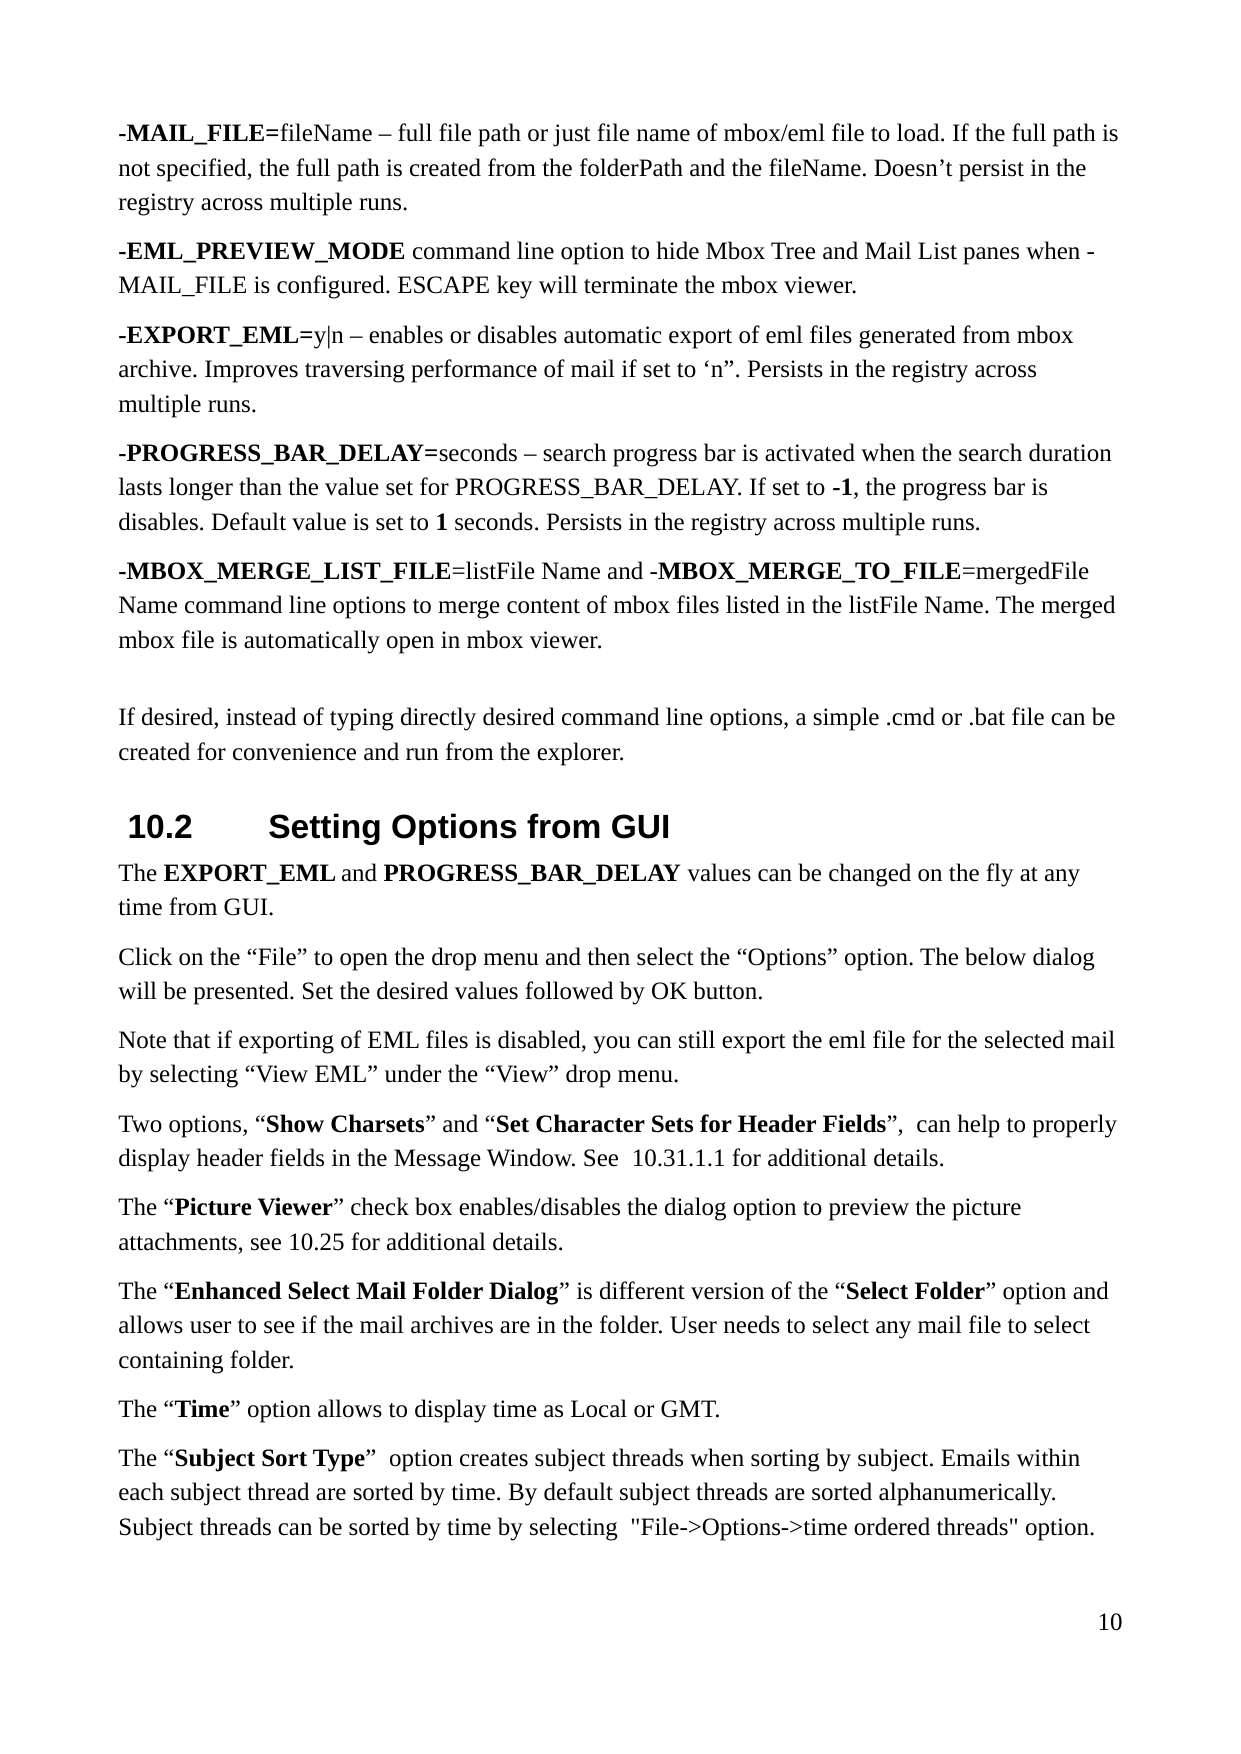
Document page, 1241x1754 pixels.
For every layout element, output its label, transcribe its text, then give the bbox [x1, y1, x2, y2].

text -EXPORT_EML=y|n – enables or disables automatic export of eml files generated from mbox archive. Improves traversing performance of mail if set to ‘n”. Persists in the registry across multiple runs. [118, 320, 1122, 417]
text -MAIL_FILE=fileName – full file path or just file name of mbox/eml file to load. If the full path is not specified, the full path is created from the folderPath and the fileName. Doesn’t persist in the registry across multiple runs. [118, 118, 1122, 216]
text The “Subject Sort Type” option creates subject threads when sorting by subject. Emails within each subject thread are sorted by time. By default subject threads are sorted alphanumerically. Subject threads can be sorted by time by selecting "File->Options->time ordered threads" option. [118, 1443, 1122, 1541]
text -EML_PREVIEW_MODE command line option to hide Mbox Tree and Mail List panes when -MAIL_FILE is configured. ESCAPE key will terminate the mbox viewer. [118, 236, 1122, 299]
text Two options, “Show Charsets” and “Set Character Sets for Header Fields”, can help to properly display header fields in the Message Window. See 10.31.1.1 for additional details. [118, 1109, 1122, 1172]
text The “Time” option allows to display time as Local or GMT. [118, 1394, 1122, 1422]
text -MBOX_MERGE_LIST_FILE=listFile Name and -MBOX_MERGE_TO_FILE=mergedFile Name command line options to merge content of mbox files listed in the listFile Name. The merged mbox file is automatically open in mbox viewer. [118, 556, 1122, 653]
text -PROGRESS_BAR_DELAY=seconds – search progress bar is activated when the search duration lasts longer than the value set for PROGRESS_BAR_DELAY. If set to -1, the progress bar is disables. Default value is set to 1 seconds. Persists in the registry across multiple runs. [118, 438, 1122, 535]
text Note that if exporting of EML files is disabled, you can still export the eml file for the selected mail by selecting “View EML” under the “View” drop menu. [118, 1025, 1122, 1088]
subtitle Setting Options from GUI [118, 807, 1122, 846]
text The “Picture Viewer” check box enables/disables the dialog option to preview the picture attachments, see 10.25 for additional details. [118, 1192, 1122, 1255]
text Click on the “File” to open the drop menu and then select the “Options” option. The below dialog will be presented. Set the desired values followed by OK button. [118, 942, 1122, 1005]
text If desired, instead of typing directly desired command line options, a simple .cmd or .bat file can be created for convenience and run from the explorer. [118, 702, 1122, 766]
text The EXPORT_EML and PROGRESS_BAR_DELAY values can be changed on the fly at any time from GUI. [118, 858, 1122, 921]
text The “Enhanced Select Mail Folder Dialog” is different version of the “Select Folder” option and allows user to see if the mail archives are in the folder. User needs to select any mail file to select containing folder. [118, 1276, 1122, 1373]
